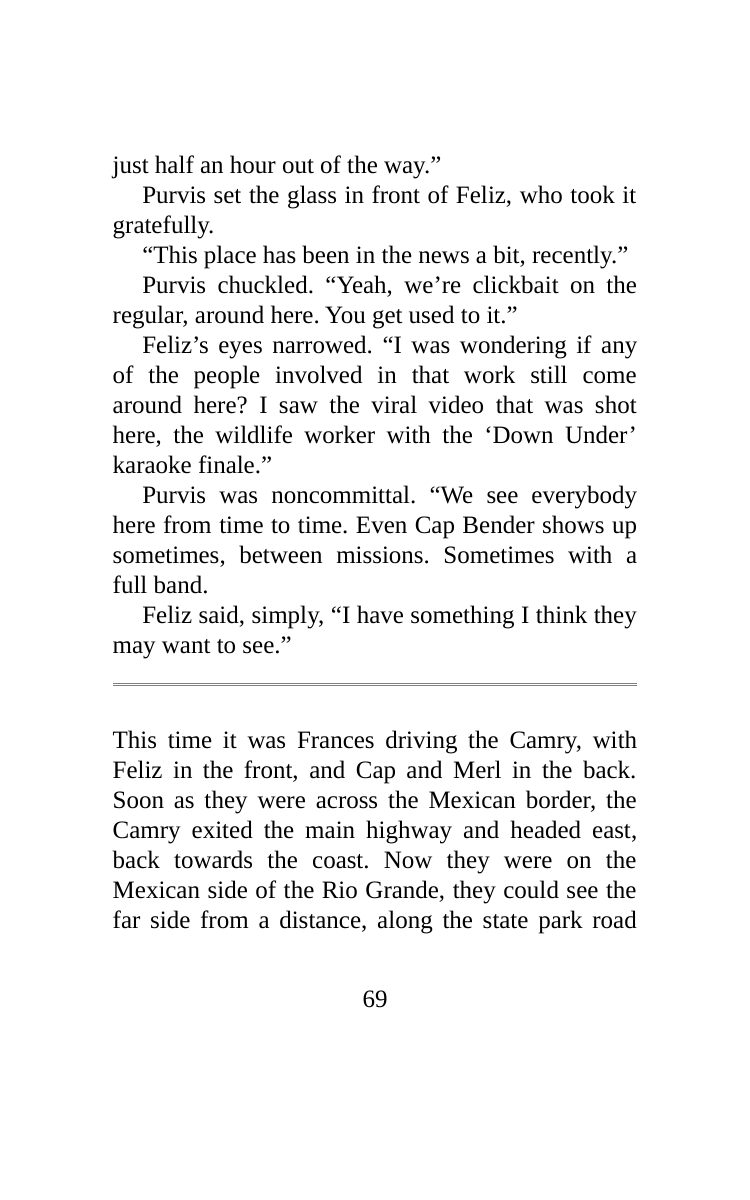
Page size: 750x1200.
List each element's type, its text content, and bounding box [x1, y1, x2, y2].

text Feliz’s eyes narrowed. “I was wondering if any of the people involved in that work still come around here? I saw the viral video that was shot here, the wildlife worker with the ‘Down Under’ karaoke finale.” [112, 330, 637, 480]
text Purvis was noncommittal. “We see everybody here from time to time. Even Cap Bender shows up sometimes, between missions. Sometimes with a full band. [112, 480, 637, 600]
text Purvis chuckled. “Yeah, we’re clickbait on the regular, around here. You get used to it.” [112, 270, 637, 330]
text This time it was Frances driving the Camry, with Feliz in the front, and Cap and Merl in the back. Soon as they were across the Mexican border, the Camry exited the main highway and headed east, back towards the coast. Now they were on the Mexican side of the Rio Grande, they could see the far side from a distance, along the state park road [112, 724, 637, 934]
text just half an hour out of the way.” [112, 150, 637, 180]
text “This place has been in the news a bit, recently.” [112, 240, 637, 270]
text Feliz said, simply, “I have something I think they may want to see.” [112, 600, 637, 660]
text Purvis set the glass in front of Feliz, who took it gratefully. [112, 180, 637, 240]
